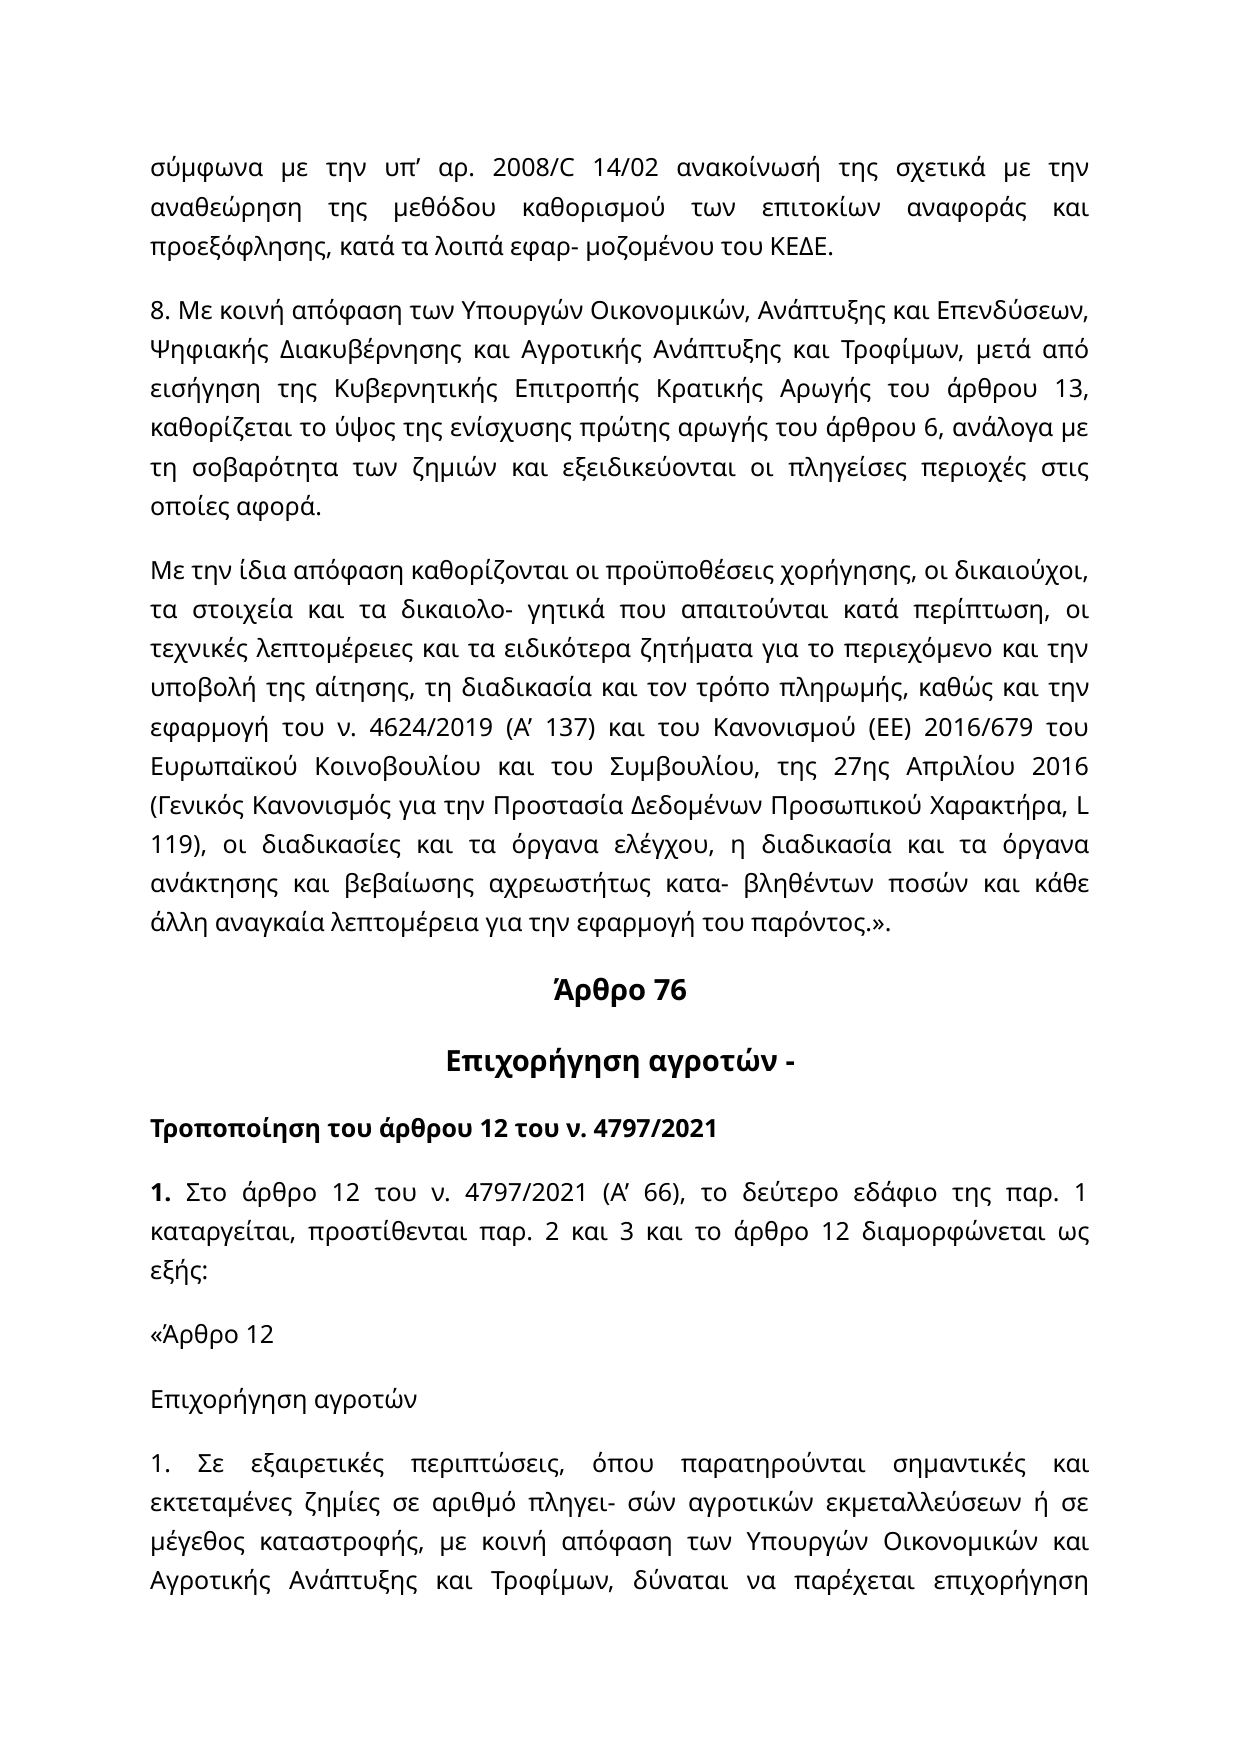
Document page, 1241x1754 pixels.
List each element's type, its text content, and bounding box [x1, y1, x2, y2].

text 1. Στο άρθρο 12 του ν. 4797/2021 (Α’ 66), το δεύτερο εδάφιο της παρ. 1 καταργείται, προστίθενται παρ. 2 και 3 και το άρθρο 12 διαμορφώνεται ως εξής: [150, 1174, 1090, 1287]
subtitle Επιχορήγηση αγροτών - [150, 1040, 1090, 1079]
text Με την ίδια απόφαση καθορίζονται οι προϋποθέσεις χορήγησης, οι δικαιούχοι, τα στοιχεία και τα δικαιολο- γητικά που απαιτούνται κατά περίπτωση, οι τεχνικές λεπτομέρειες και τα ειδικότερα ζητήματα για το περιεχόμενο και την υποβολή της αίτησης, τη διαδικασία και τον τρόπο πληρωμής, καθώς και την εφαρμογή του ν. 4624/2019 (Α’ 137) και του Κανονισμού (ΕΕ) 2016/679 του Ευρωπαϊκού Κοινοβουλίου και του Συμβουλίου, της 27ης Απριλίου 2016 (Γενικός Κανονισμός για την Προστασία Δεδομένων Προσωπικού Χαρακτήρα, L 119), οι διαδικασίες και τα όργανα ελέγχου, η διαδικασία και τα όργανα ανάκτησης και βεβαίωσης αχρεωστήτως κατα- βληθέντων ποσών και κάθε άλλη αναγκαία λεπτομέρεια για την εφαρμογή του παρόντος.». [150, 552, 1090, 939]
text 1. Σε εξαιρετικές περιπτώσεις, όπου παρατηρούνται σημαντικές και εκτεταμένες ζημίες σε αριθμό πληγει- σών αγροτικών εκμεταλλεύσεων ή σε μέγεθος καταστροφής, με κοινή απόφαση των Υπουργών Οικονομικών και Αγροτικής Ανάπτυξης και Τροφίμων, δύναται να παρέχεται επιχορήγηση [150, 1445, 1090, 1597]
subtitle Άρθρο 76 [150, 969, 1090, 1009]
text Τροποποίηση του άρθρου 12 του ν. 4797/2021 [150, 1110, 1090, 1144]
text «Άρθρο 12 [150, 1317, 1090, 1351]
text σύμφωνα με την υπ’ αρ. 2008/C 14/02 ανακοίνωσή της σχετικά με την αναθεώρηση της μεθόδου καθορισμού των επιτοκίων αναφοράς και προεξόφλησης, κατά τα λοιπά εφαρ- μοζομένου του ΚΕΔΕ. [150, 150, 1090, 262]
text 8. Με κοινή απόφαση των Υπουργών Οικονομικών, Ανάπτυξης και Επενδύσεων, Ψηφιακής Διακυβέρνησης και Αγροτικής Ανάπτυξης και Τροφίμων, μετά από εισήγηση της Κυβερνητικής Επιτροπής Κρατικής Αρωγής του άρθρου 13, καθορίζεται το ύψος της ενίσχυσης πρώτης αρωγής του άρθρου 6, ανάλογα με τη σοβαρότητα των ζημιών και εξειδικεύονται οι πληγείσες περιοχές στις οποίες αφορά. [150, 292, 1090, 522]
text Επιχορήγηση αγροτών [150, 1381, 1090, 1415]
